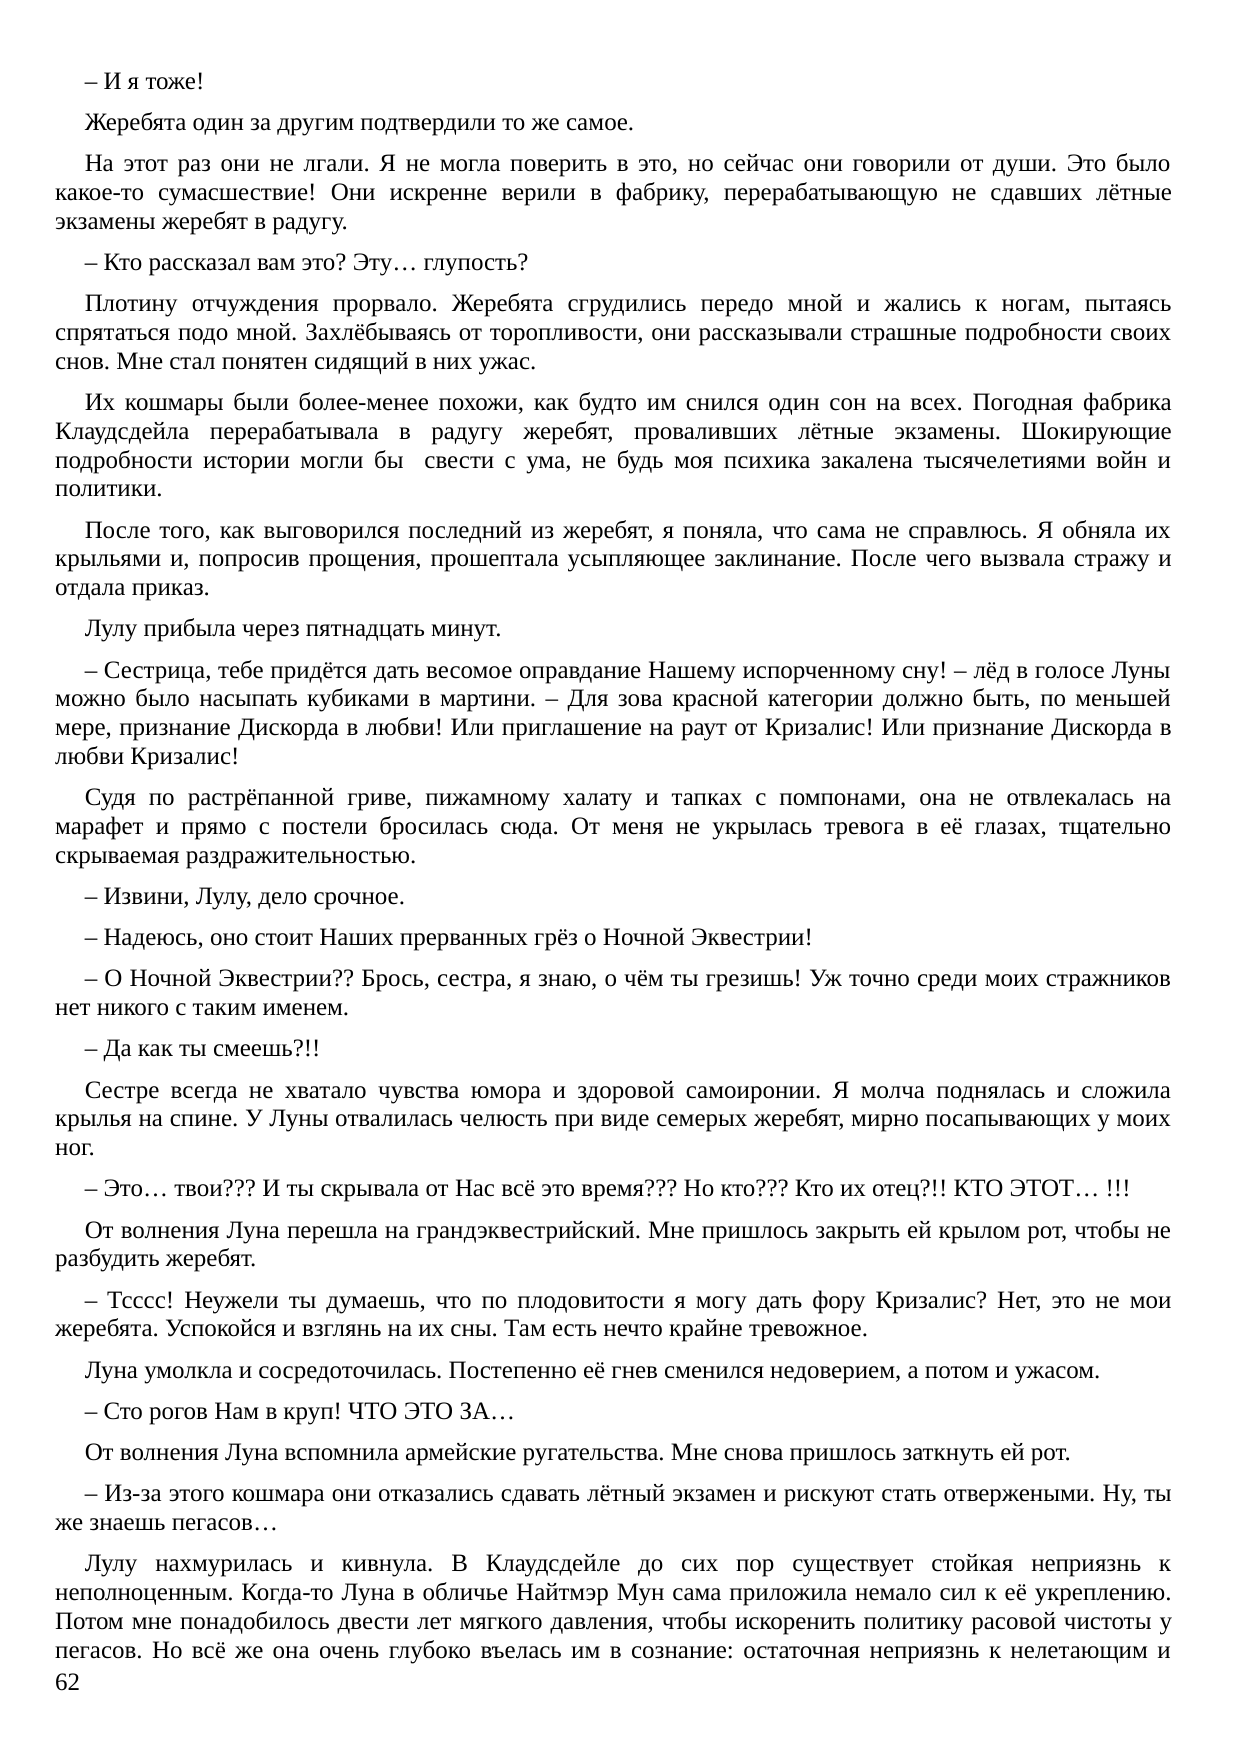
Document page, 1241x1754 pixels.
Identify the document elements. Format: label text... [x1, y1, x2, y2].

text Лулу нахмурилась и кивнула. В Клаудсдейле до сих пор существует стойкая неприязнь к неполноценным. Когда-то Луна в обличье Найтмэр Мун сама приложила немало сил к её укреплению. Потом мне понадобилось двести лет мягкого давления, чтобы искоренить политику расовой чистоты у пегасов. Но всё же она очень глубоко въелась им в сознание: остаточная неприязнь к нелетающим и [55, 1548, 1173, 1663]
text – Извини, Лулу, дело срочное. [55, 881, 1173, 910]
text – Кто рассказал вам это? Эту… глупость? [55, 247, 1173, 276]
text – Сто рогов Нам в круп! ЧТО ЭТО ЗА… [55, 1396, 1173, 1425]
text Лулу прибыла через пятнадцать минут. [55, 613, 1173, 642]
text – И я тоже! [55, 66, 1173, 95]
text Их кошмары были более-менее похожи, как будто им снился один сон на всех. Погодная фабрика Клаудсдейла перерабатывала в радугу жеребят, проваливших лётные экзамены. Шокирующие подробности истории могли бы свести с ума, не будь моя психика закалена тысячелетиями войн и политики. [55, 387, 1173, 502]
text Сестре всегда не хватало чувства юмора и здоровой самоиронии. Я молча поднялась и сложила крылья на спине. У Луны отвалилась челюсть при виде семерых жеребят, мирно посапывающих у моих ног. [55, 1075, 1173, 1161]
text – Сестрица, тебе придётся дать весомое оправдание Нашему испорченному сну! – лёд в голосе Луны можно было насыпать кубиками в мартини. – Для зова красной категории должно быть, по меньшей мере, признание Дискорда в любви! Или приглашение на раут от Кризалис! Или признание Дискорда в любви Кризалис! [55, 655, 1173, 770]
text Плотину отчуждения прорвало. Жеребята сгрудились передо мной и жались к ногам, пытаясь спрятаться подо мной. Захлёбываясь от торопливости, они рассказывали страшные подробности своих снов. Мне стал понятен сидящий в них ужас. [55, 288, 1173, 375]
text Жеребята один за другим подтвердили то же самое. [55, 107, 1173, 136]
text На этот раз они не лгали. Я не могла поверить в это, но сейчас они говорили от души. Это было какое-то сумасшествие! Они искренне верили в фабрику, перерабатывающую не сдавших лётные экзамены жеребят в радугу. [55, 148, 1173, 235]
text Судя по растрёпанной гриве, пижамному халату и тапках с помпонами, она не отвлекалась на марафет и прямо с постели бросилась сюда. От меня не укрылась тревога в её глазах, тщательно скрываемая раздражительностью. [55, 782, 1173, 868]
text Луна умолкла и сосредоточилась. Постепенно её гнев сменился недоверием, а потом и ужасом. [55, 1355, 1173, 1383]
text – Тсссс! Неужели ты думаешь, что по плодовитости я могу дать фору Кризалис? Нет, это не мои жеребята. Успокойся и взглянь на их сны. Там есть нечто крайне тревожное. [55, 1285, 1173, 1342]
text – Надеюсь, оно стоит Наших прерванных грёз о Ночной Эквестрии! [55, 922, 1173, 951]
text – О Ночной Эквестрии?? Брось, сестра, я знаю, о чём ты грезишь! Уж точно среди моих стражников нет никого с таким именем. [55, 963, 1173, 1021]
text От волнения Луна вспомнила армейские ругательства. Мне снова пришлось заткнуть ей рот. [55, 1437, 1173, 1466]
text От волнения Луна перешла на грандэквестрийский. Мне пришлось закрыть ей крылом рот, чтобы не разбудить жеребят. [55, 1215, 1173, 1272]
text – Это… твои??? И ты скрывала от Нас всё это время??? Но кто??? Кто их отец?!! КТО ЭТОТ… !!! [55, 1173, 1173, 1202]
text – Да как ты смеешь?!! [55, 1033, 1173, 1062]
text После того, как выговорился последний из жеребят, я поняла, что сама не справлюсь. Я обняла их крыльями и, попросив прощения, прошептала усыпляющее заклинание. После чего вызвала стражу и отдала приказ. [55, 515, 1173, 601]
text – Из-за этого кошмара они отказались сдавать лётный экзамен и рискуют стать отвержеными. Ну, ты же знаешь пегасов… [55, 1478, 1173, 1536]
